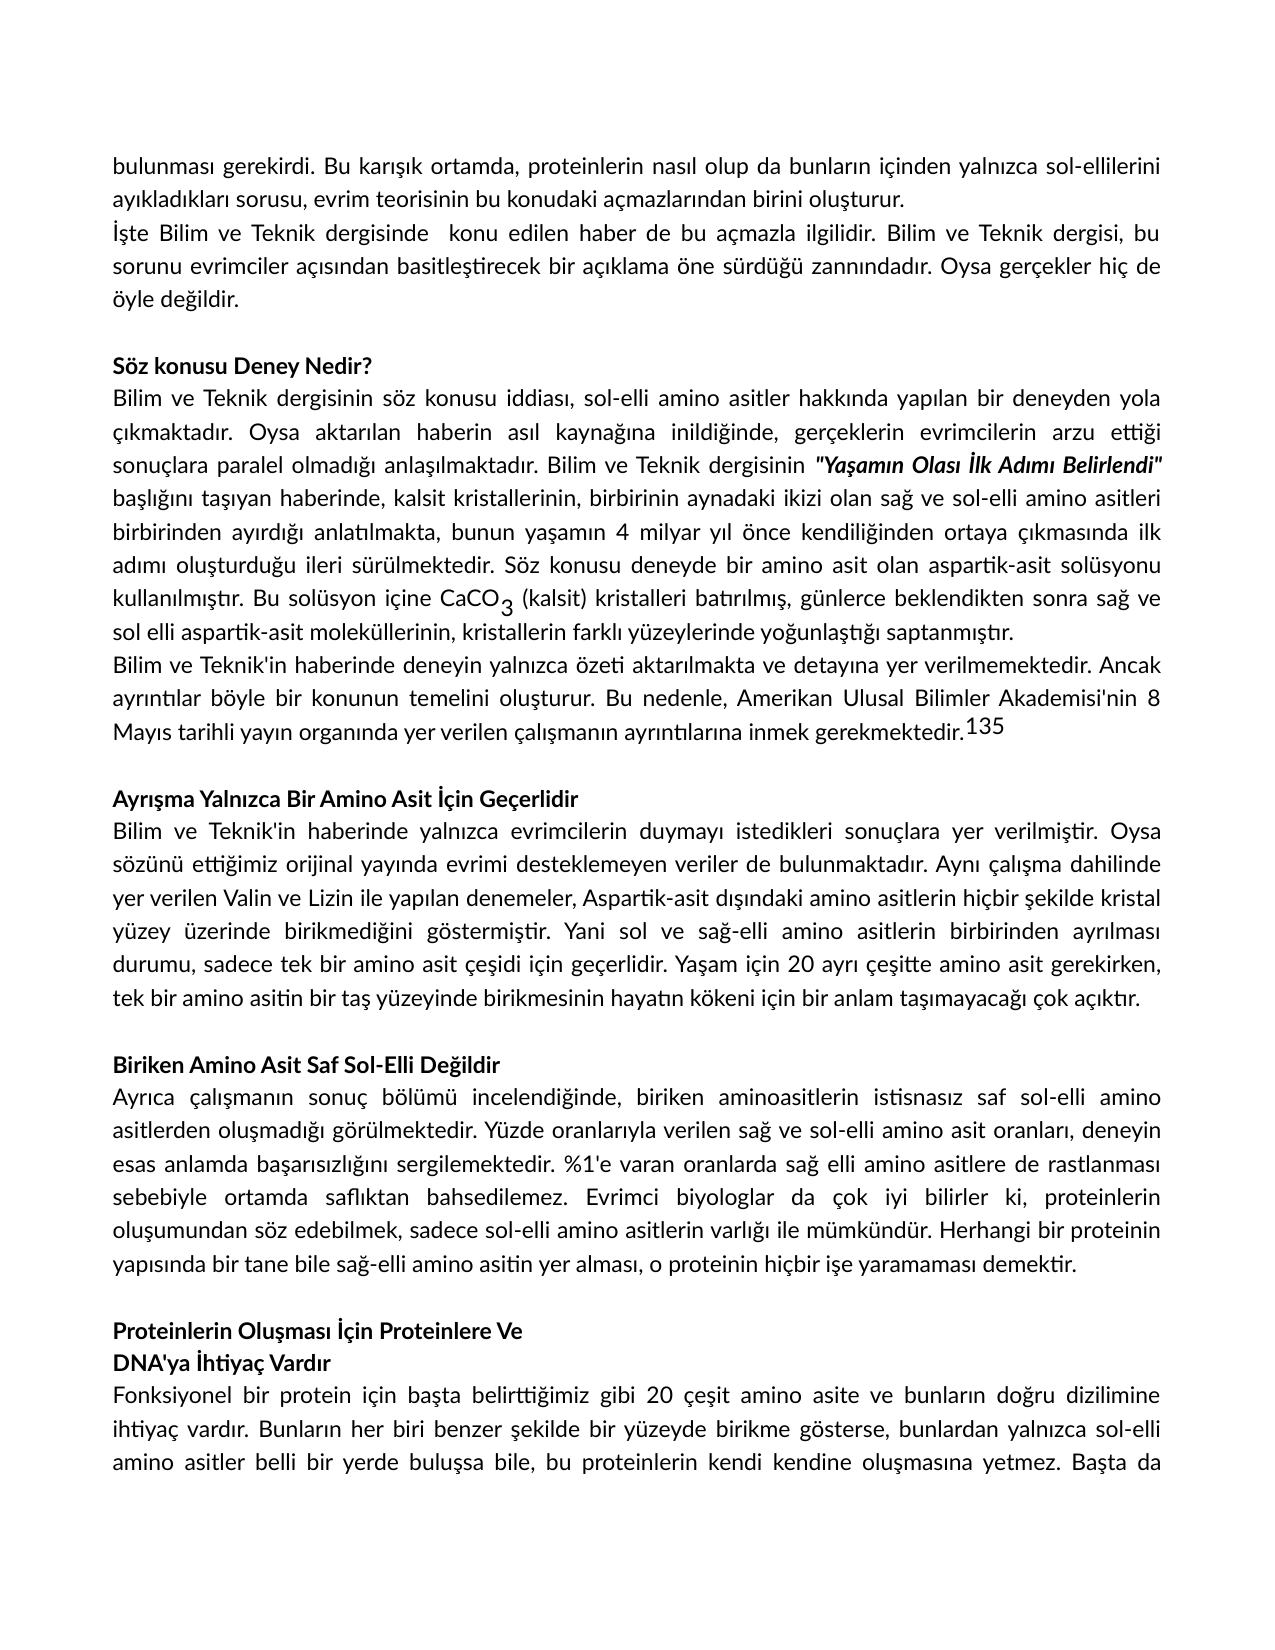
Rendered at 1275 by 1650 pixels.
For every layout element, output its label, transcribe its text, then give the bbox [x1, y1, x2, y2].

text Fonksiyonel bir protein için başta belirttiğimiz gibi 20 çeşit amino asite ve bunların doğru dizilimine ihtiyaç vardır. Bunların her biri benzer şekilde bir yüzeyde birikme gösterse, bunlardan yalnızca sol-elli amino asitler belli bir yerde buluşsa bile, bu proteinlerin kendi kendine oluşmasına yetmez. Başta da [112, 1377, 1162, 1477]
text DNA'ya İhtiyaç Vardır [112, 1349, 1162, 1377]
text Bilim ve Teknik dergisinin söz konusu iddiası, sol-elli amino asitler hakkında yapılan bir deneyden yola çıkmaktadır. Oysa aktarılan haberin asıl kaynağına inildiğinde, gerçeklerin evrimcilerin arzu ettiği sonuçlara paralel olmadığı anlaşılmaktadır. Bilim ve Teknik dergisinin "Yaşamın Olası İlk Adımı Belirlendi" başlığını taşıyan haberinde, kalsit kristallerinin, birbirinin aynadaki ikizi olan sağ ve sol-elli amino asitleri birbirinden ayırdığı anlatılmakta, bunun yaşamın 4 milyar yıl önce kendiliğinden ortaya çıkmasında ilk adımı oluşturduğu ileri sürülmektedir. Söz konusu deneyde bir amino asit olan aspartik-asit solüsyonu kullanılmıştır. Bu solüsyon içine CaCO3 (kalsit) kristalleri batırılmış, günlerce beklendikten sonra sağ ve sol elli aspartik-asit moleküllerinin, kristallerin farklı yüzeylerinde yoğunlaştığı saptanmıştır. [112, 380, 1162, 647]
text Ayrışma Yalnızca Bir Amino Asit İçin Geçerlidir [112, 785, 1162, 813]
text bulunması gerekirdi. Bu karışık ortamda, proteinlerin nasıl olup da bunların içinden yalnızca sol-ellilerini ayıkladıkları sorusu, evrim teorisinin bu konudaki açmazlarından birini oluşturur. [112, 148, 1162, 214]
text Söz konusu Deney Nedir? [112, 352, 1162, 380]
text Bilim ve Teknik'in haberinde deneyin yalnızca özeti aktarılmakta ve detayına yer verilmemektedir. Ancak ayrıntılar böyle bir konunun temelini oluşturur. Bu nedenle, Amerikan Ulusal Bilimler Akademisi'nin 8 Mayıs tarihli yayın organında yer verilen çalışmanın ayrıntılarına inmek gerekmektedir.135 [112, 647, 1162, 747]
text Ayrıca çalışmanın sonuç bölümü incelendiğinde, biriken aminoasitlerin istisnasız saf sol-elli amino asitlerden oluşmadığı görülmektedir. Yüzde oranlarıyla verilen sağ ve sol-elli amino asit oranları, deneyin esas anlamda başarısızlığını sergilemektedir. %1'e varan oranlarda sağ elli amino asitlere de rastlanması sebebiyle ortamda saflıktan bahsedilemez. Evrimci biyologlar da çok iyi bilirler ki, proteinlerin oluşumundan söz edebilmek, sadece sol-elli amino asitlerin varlığı ile mümkündür. Herhangi bir proteinin yapısında bir tane bile sağ-elli amino asitin yer alması, o proteinin hiçbir işe yaramaması demektir. [112, 1079, 1162, 1279]
text Proteinlerin Oluşması İçin Proteinlere Ve [112, 1317, 1162, 1345]
text Bilim ve Teknik'in haberinde yalnızca evrimcilerin duymayı istedikleri sonuçlara yer verilmiştir. Oysa sözünü ettiğimiz orijinal yayında evrimi desteklemeyen veriler de bulunmaktadır. Aynı çalışma dahilinde yer verilen Valin ve Lizin ile yapılan denemeler, Aspartik-asit dışındaki amino asitlerin hiçbir şekilde kristal yüzey üzerinde birikmediğini göstermiştir. Yani sol ve sağ-elli amino asitlerin birbirinden ayrılması durumu, sadece tek bir amino asit çeşidi için geçerlidir. Yaşam için 20 ayrı çeşitte amino asit gerekirken, tek bir amino asitin bir taş yüzeyinde birikmesinin hayatın kökeni için bir anlam taşımayacağı çok açıktır. [112, 813, 1162, 1013]
text İşte Bilim ve Teknik dergisinde konu edilen haber de bu açmazla ilgilidir. Bilim ve Teknik dergisi, bu sorunu evrimciler açısından basitleştirecek bir açıklama öne sürdüğü zannındadır. Oysa gerçekler hiç de öyle değildir. [112, 214, 1162, 314]
text Biriken Amino Asit Saf Sol-Elli Değildir [112, 1051, 1162, 1079]
